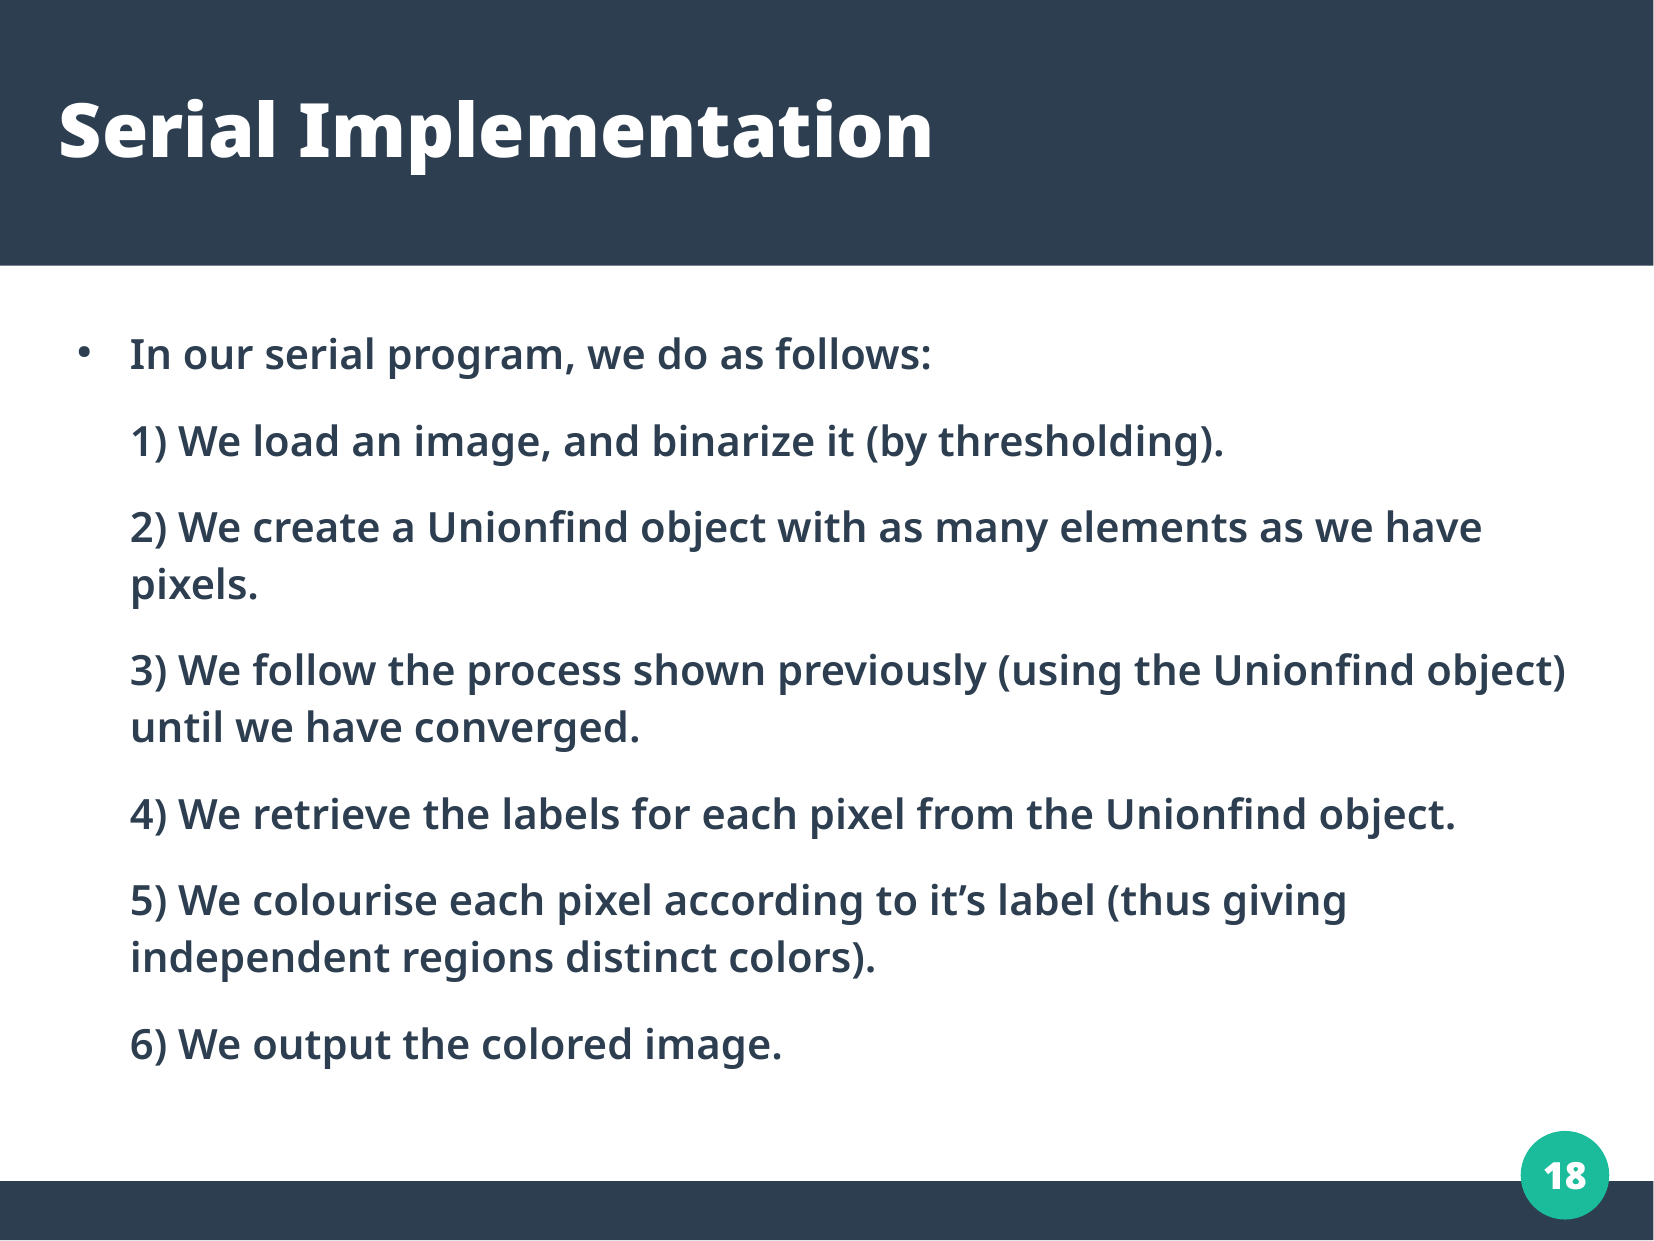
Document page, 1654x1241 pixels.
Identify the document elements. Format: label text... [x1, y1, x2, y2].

title Serial Implementation [59, 49, 1595, 207]
list In our serial program, we do as follows: 1) We load an image, and binarize it (by thresholding). 2) We create a Unionfind object with as many elements as we have pixels. 3) We follow the process shown previously (using the Unionfind object) until we have converged. 4) We retrieve the labels for each pixel from the Unionfind object. 5) We colourise each pixel according to it’s label (thus giving independent regions distinct colors). 6) We output the colored image. [59, 324, 1595, 1152]
